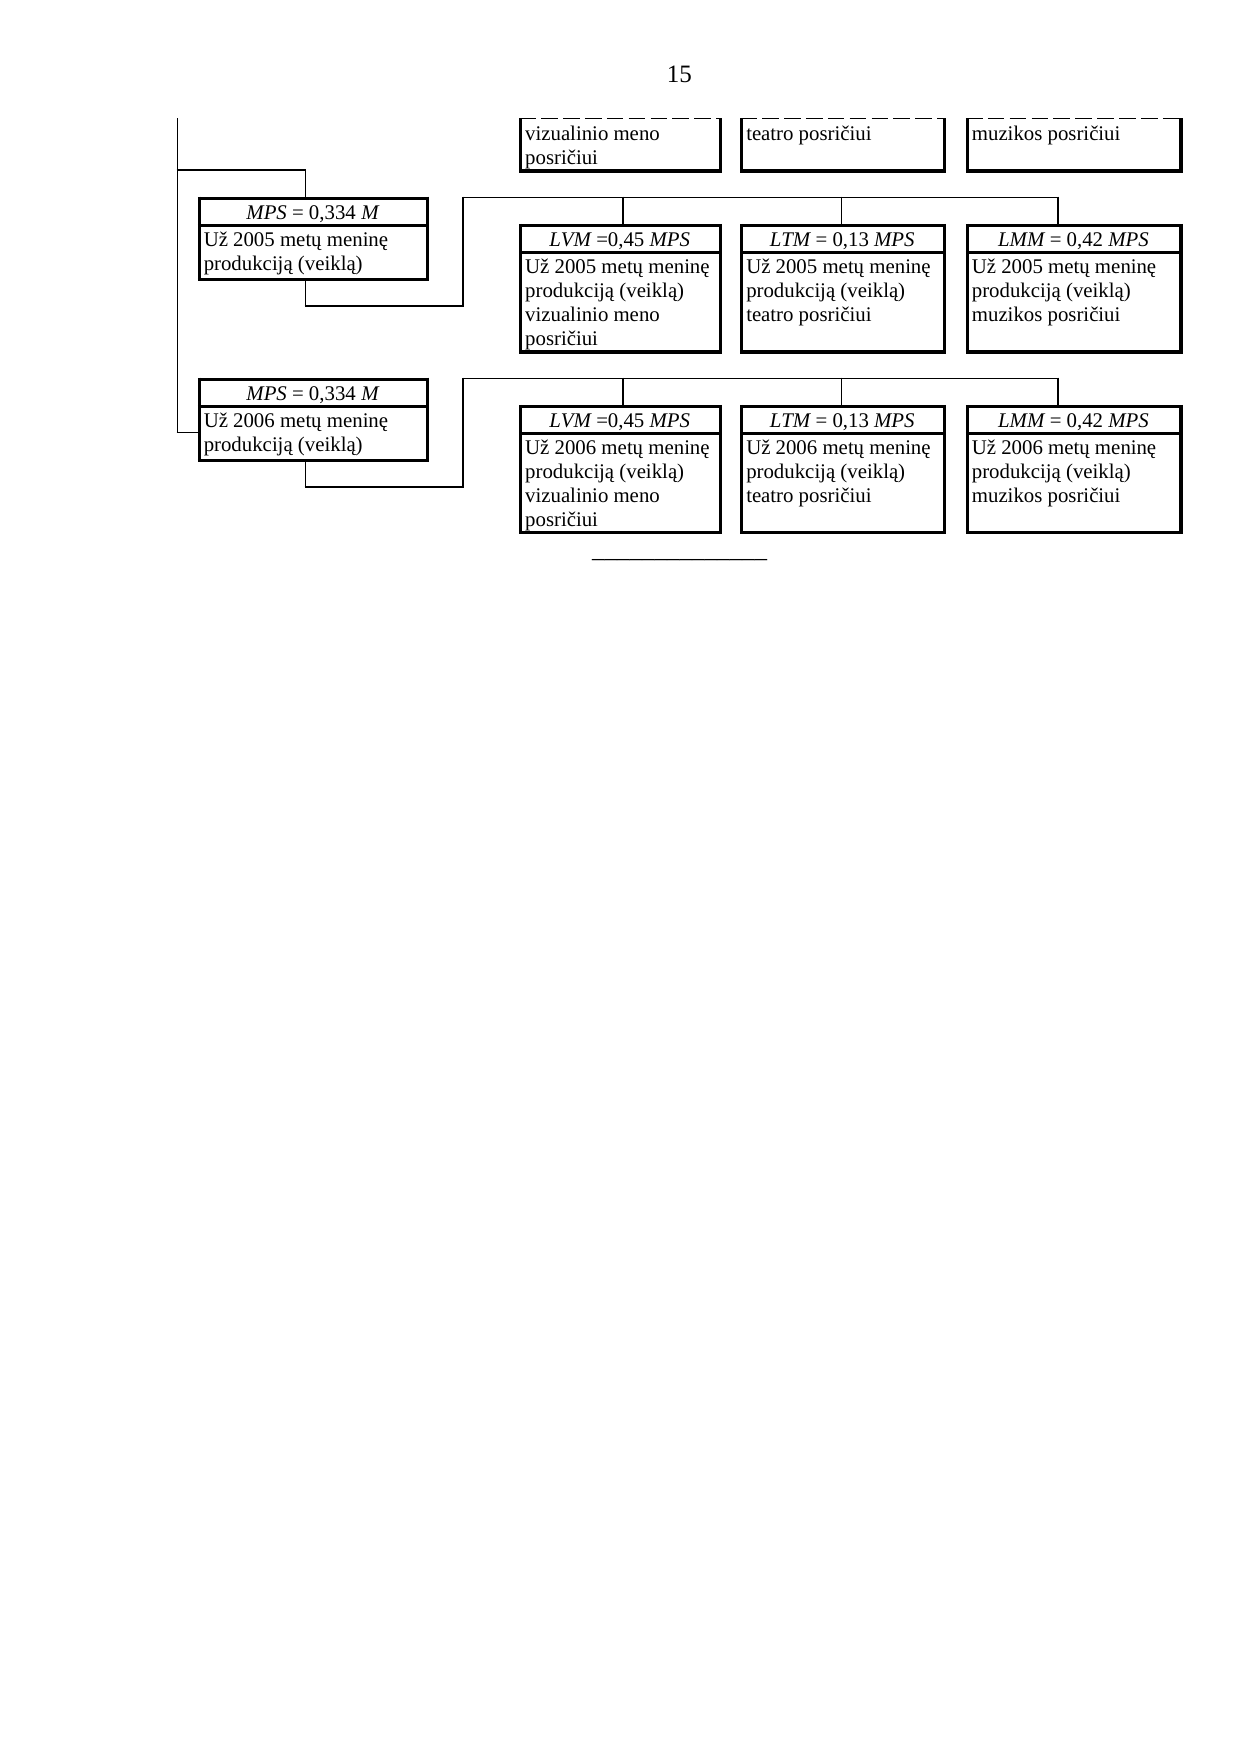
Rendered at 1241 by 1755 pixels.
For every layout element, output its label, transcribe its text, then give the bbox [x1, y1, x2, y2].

table_cell [305, 350, 427, 377]
table_cell [742, 198, 841, 224]
table_cell [722, 305, 740, 350]
table_cell [464, 405, 499, 432]
table_cell [968, 173, 972, 197]
table_cell [306, 169, 405, 197]
table_cell [940, 354, 944, 377]
table_cell [427, 169, 463, 197]
table_cell [463, 486, 499, 531]
table_cell [451, 488, 463, 531]
table_cell [464, 459, 499, 486]
table_cell [178, 278, 199, 305]
table_cell [1054, 354, 1058, 377]
table_cell [178, 305, 199, 350]
table_cell [177, 459, 199, 486]
table_cell teatro posričiui [743, 118, 943, 169]
table_cell [946, 432, 966, 459]
table_cell [1058, 173, 1062, 197]
table_cell [199, 281, 203, 305]
table_cell Už 2005 metų meninę produkciją (veiklą) teatro posričiui [743, 254, 943, 350]
table_cell [720, 350, 742, 377]
table_cell [427, 278, 462, 305]
table_cell [944, 169, 967, 197]
table_cell [722, 118, 740, 169]
table_cell [464, 432, 499, 459]
table_cell [720, 198, 742, 224]
table_cell [429, 224, 462, 251]
table_cell [521, 354, 525, 377]
table_cell [842, 198, 944, 224]
table_cell [423, 462, 427, 486]
table_cell [178, 118, 199, 169]
table_cell [946, 278, 966, 305]
table_cell [720, 379, 742, 405]
table_cell [720, 169, 742, 197]
table_cell [499, 198, 521, 224]
table_cell [499, 251, 519, 278]
table_cell [427, 459, 462, 486]
table_cell Už 2006 metų meninę produkciją (veiklą) muzikos posričiui [969, 435, 1179, 531]
table_cell [499, 278, 519, 305]
table_cell [429, 378, 462, 405]
table_cell [946, 224, 966, 251]
table_cell [199, 118, 405, 169]
table_cell [199, 462, 203, 486]
table_cell [1059, 378, 1100, 405]
table_cell [722, 278, 740, 305]
table_cell [968, 379, 1057, 405]
table_cell [1177, 354, 1181, 377]
table_cell [624, 379, 720, 405]
table_cell [499, 224, 519, 251]
table_cell [464, 278, 499, 305]
table_cell [946, 118, 966, 169]
table_cell [944, 379, 967, 405]
table_cell [499, 169, 521, 197]
table_cell Už 2006 metų meninę produkciją (veiklą) teatro posričiui [743, 435, 943, 531]
table_cell [1058, 354, 1062, 377]
table_cell [946, 251, 966, 278]
table_cell [499, 379, 521, 405]
table_cell [1100, 354, 1104, 377]
table_cell [177, 486, 199, 531]
table_cell vizualinio meno posričiui [522, 118, 719, 169]
table_cell [463, 169, 499, 197]
table_cell [464, 379, 499, 405]
table_cell [405, 169, 427, 197]
table_cell [177, 433, 198, 459]
table_cell [301, 281, 305, 305]
table_cell [521, 379, 622, 405]
table_cell [940, 173, 944, 197]
table_cell [842, 379, 944, 405]
table_cell [463, 118, 499, 169]
table_cell [946, 459, 966, 486]
table_cell [968, 198, 1057, 224]
table_cell [722, 405, 740, 432]
table_cell [722, 459, 740, 486]
table_cell [1096, 173, 1100, 197]
table_cell [499, 459, 519, 486]
table_cell [464, 224, 499, 251]
table_cell [178, 251, 198, 278]
table_cell [463, 350, 499, 377]
table_cell [1100, 378, 1181, 405]
table_cell [968, 354, 972, 377]
table_cell [301, 462, 305, 486]
table_cell [1177, 173, 1181, 197]
table_cell Už 2005 metų meninę produkciją (veiklą) muzikos posričiui [969, 254, 1179, 350]
table_cell [199, 171, 305, 197]
table_cell [499, 486, 519, 531]
table_cell [722, 486, 740, 531]
table_cell [178, 350, 199, 377]
table_cell [405, 118, 427, 169]
table_cell [742, 379, 841, 405]
table_cell [178, 224, 198, 251]
table_cell [722, 432, 740, 459]
table_cell [178, 378, 198, 405]
table_cell [722, 251, 740, 278]
table_cell [499, 350, 521, 377]
table_cell [499, 118, 519, 169]
table_cell [199, 486, 221, 531]
table_cell [946, 486, 966, 531]
table_cell [521, 173, 525, 197]
table_cell [429, 197, 462, 224]
table_cell [499, 405, 519, 432]
table_cell [221, 486, 405, 531]
table_cell [405, 488, 427, 531]
table_cell [944, 198, 967, 224]
table_cell [946, 305, 966, 350]
table_cell [1100, 173, 1104, 197]
table_cell [427, 307, 463, 350]
table_cell [521, 198, 622, 224]
table_cell [499, 432, 519, 459]
table_cell [1059, 197, 1100, 224]
table_cell [178, 197, 198, 224]
table_cell [427, 118, 463, 169]
table_cell [1054, 173, 1058, 197]
table_cell [427, 488, 451, 531]
table_cell [1096, 354, 1100, 377]
table_cell [199, 350, 305, 377]
table_cell [742, 173, 746, 197]
table_cell [946, 405, 966, 432]
table_cell [178, 405, 198, 432]
table_cell [1100, 197, 1181, 224]
table_cell [463, 305, 499, 350]
table_cell [624, 198, 720, 224]
table_cell [429, 405, 462, 432]
table_cell [199, 305, 427, 350]
table_cell [722, 224, 740, 251]
table_cell [429, 432, 462, 459]
table_cell [716, 173, 720, 197]
table_cell muzikos posričiui [969, 118, 1179, 169]
table_cell [429, 251, 462, 278]
table_cell [464, 251, 499, 278]
table_cell [499, 305, 519, 350]
table_cell [742, 354, 746, 377]
table_cell [423, 281, 427, 305]
table_cell [716, 354, 720, 377]
table_cell [427, 350, 463, 377]
table_cell [944, 350, 967, 377]
text ______________ [177, 534, 1181, 563]
table_cell Už 2006 metų meninę produkciją (veiklą) [201, 408, 426, 459]
table_cell Už 2005 metų meninę produkciją (veiklą) [201, 227, 426, 278]
table_cell [464, 198, 499, 224]
table_cell [178, 171, 199, 197]
